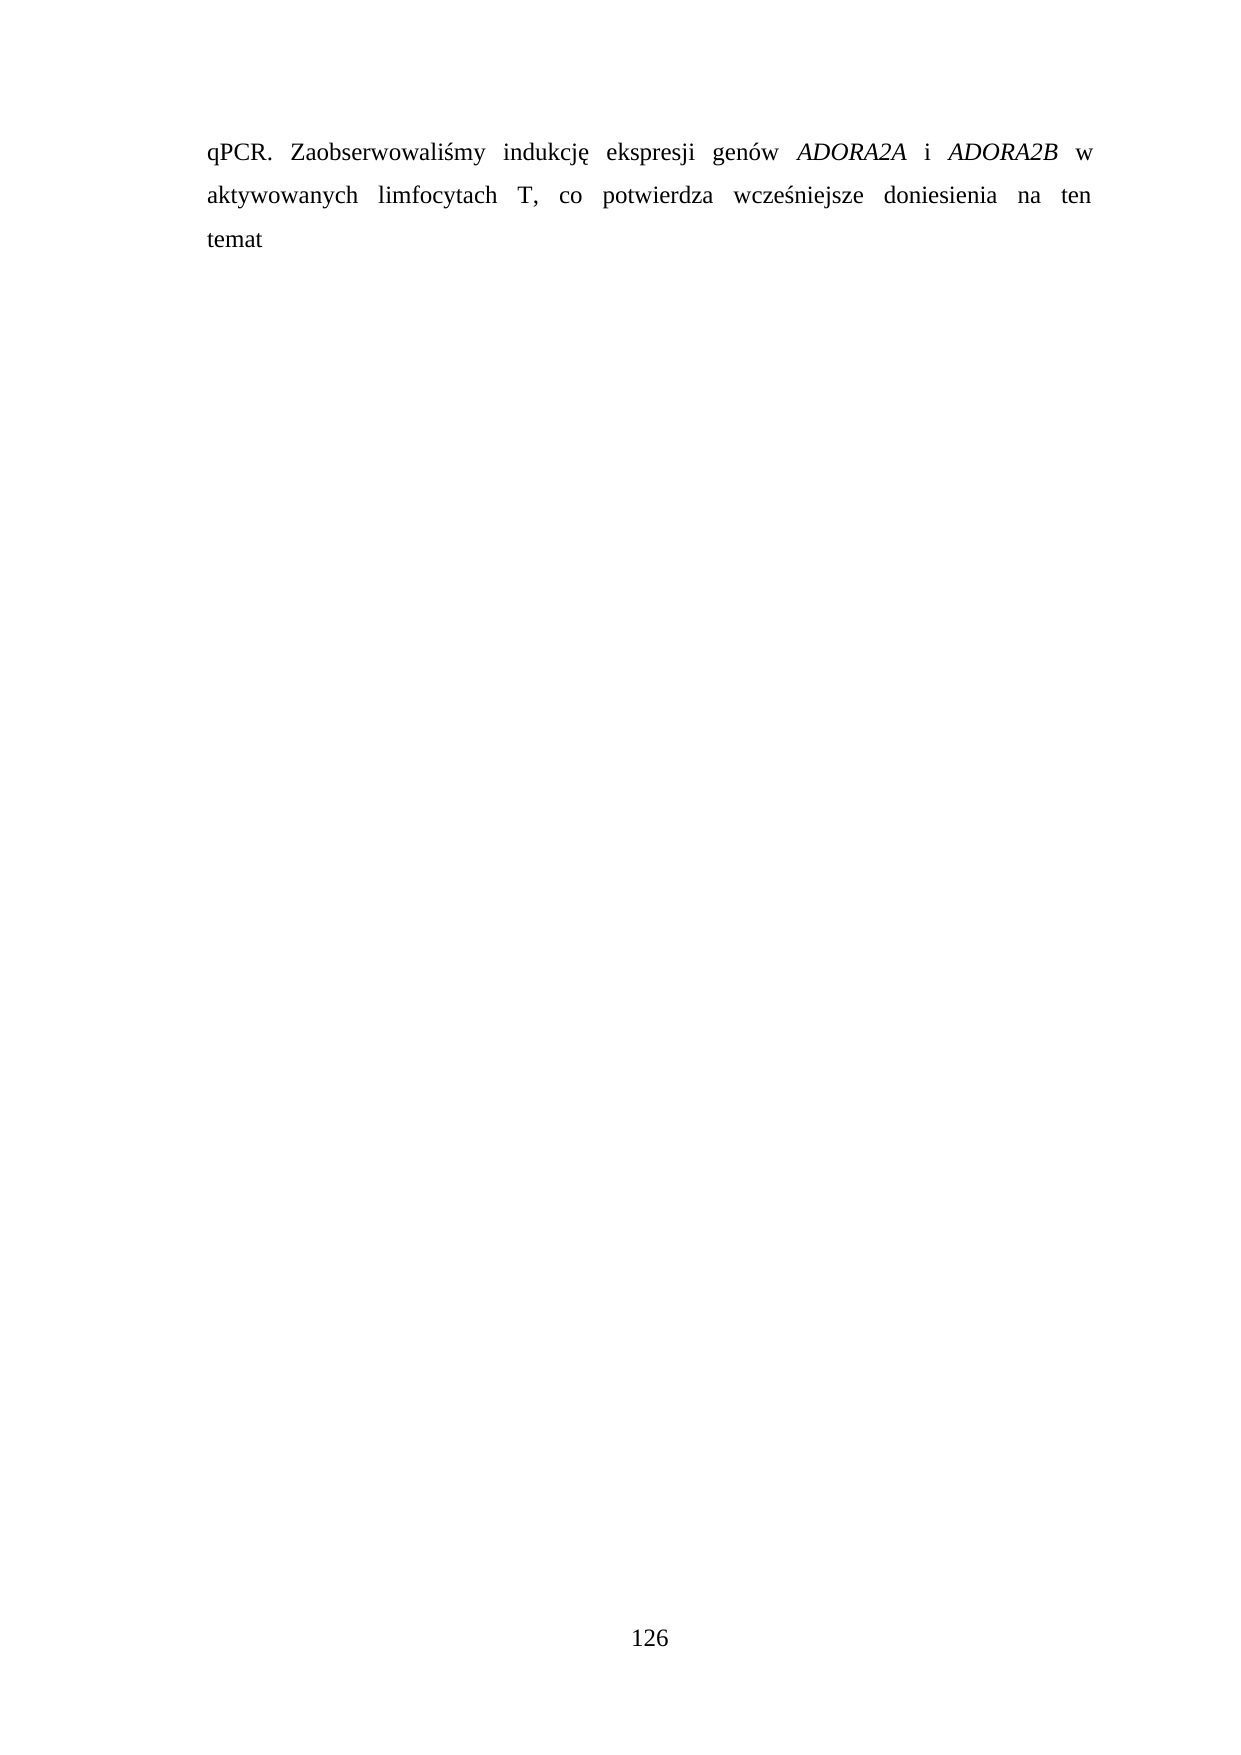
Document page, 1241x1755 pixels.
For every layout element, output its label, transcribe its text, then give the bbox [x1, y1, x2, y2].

text qPCR. Zaobserwowaliśmy indukcję ekspresji genów ADORA2A i ADORA2B w aktywowanych limfocytach T, co potwierdza wcześniejsze doniesienia na ten temat [207, 137, 1093, 252]
